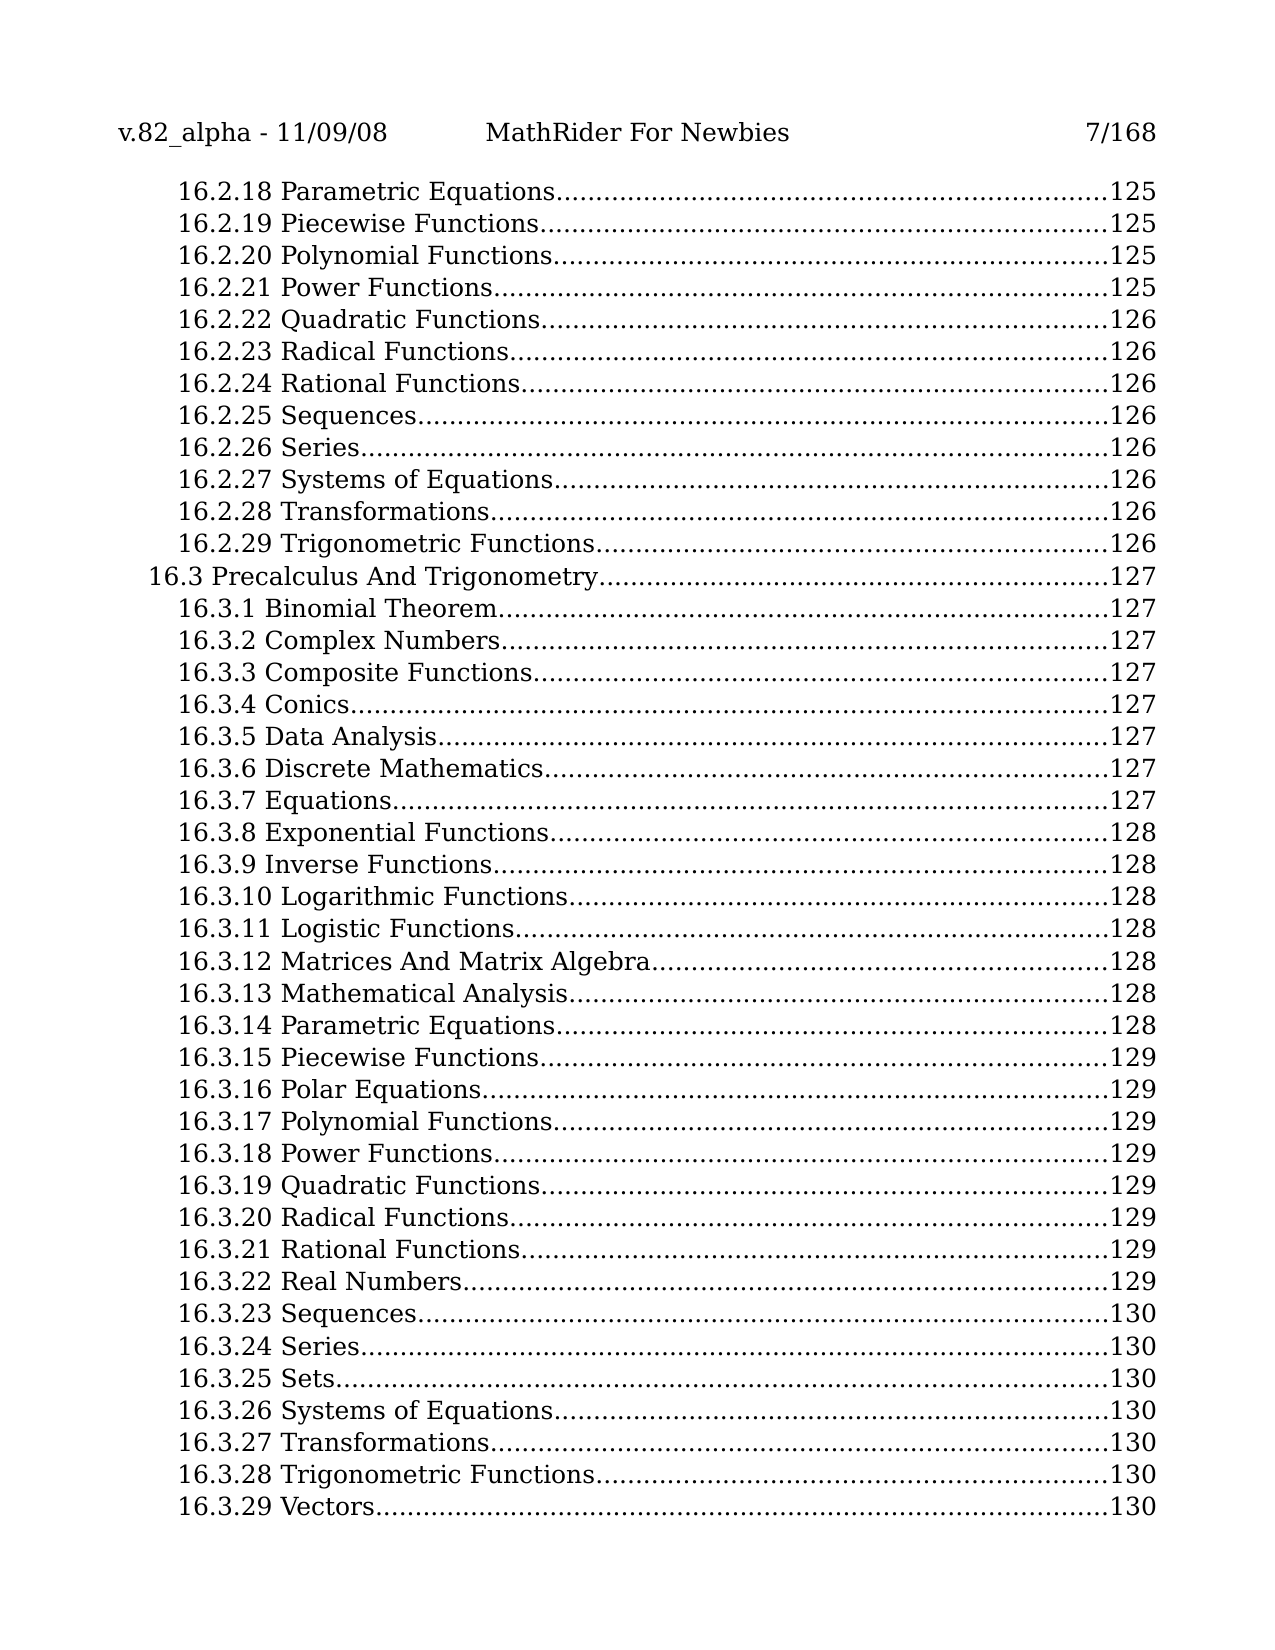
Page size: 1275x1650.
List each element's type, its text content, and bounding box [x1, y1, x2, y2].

text 16.2.27 Systems of Equations 126 [177, 466, 1157, 495]
text 16.3.28 Trigonometric Functions 130 [177, 1460, 1157, 1489]
text 16.3.23 Sequences 130 [177, 1300, 1157, 1329]
text 16.2.20 Polynomial Functions 125 [177, 241, 1157, 270]
text 16.2.21 Power Functions 125 [177, 273, 1157, 302]
text 16.3.25 Sets 130 [177, 1364, 1157, 1393]
text 16.3.17 Polynomial Functions 129 [177, 1107, 1157, 1136]
text 16.3.27 Transformations 130 [177, 1428, 1157, 1457]
text 16.3.13 Mathematical Analysis 128 [177, 979, 1157, 1008]
text 16.3.10 Logarithmic Functions 128 [177, 883, 1157, 912]
text 16.3.20 Radical Functions 129 [177, 1203, 1157, 1233]
text 16.3.9 Inverse Functions 128 [177, 851, 1157, 880]
text 16.2.26 Series 126 [177, 433, 1157, 463]
text 16.3.24 Series 130 [177, 1332, 1157, 1361]
text 16.2.18 Parametric Equations 125 [177, 177, 1157, 206]
text 16.2.23 Radical Functions 126 [177, 337, 1157, 366]
text 16.3.6 Discrete Mathematics 127 [177, 754, 1157, 783]
text 16.3.11 Logistic Functions 128 [177, 915, 1157, 944]
text 16.3.1 Binomial Theorem 127 [177, 594, 1157, 623]
text 16.3.12 Matrices And Matrix Algebra 128 [177, 947, 1157, 976]
text 16.3.8 Exponential Functions 128 [177, 818, 1157, 848]
text 16.2.24 Rational Functions 126 [177, 369, 1157, 398]
text 16.3.7 Equations 127 [177, 786, 1157, 816]
text 16.3.3 Composite Functions 127 [177, 658, 1157, 687]
text 16.3.26 Systems of Equations 130 [177, 1396, 1157, 1425]
text 16.2.19 Piecewise Functions 125 [177, 209, 1157, 238]
text 16.3.16 Polar Equations 129 [177, 1075, 1157, 1104]
text 16.3.18 Power Functions 129 [177, 1139, 1157, 1168]
text 16.2.28 Transformations 126 [177, 498, 1157, 527]
text 16.3.15 Piecewise Functions 129 [177, 1043, 1157, 1072]
text 16.2.29 Trigonometric Functions 126 [177, 530, 1157, 559]
text 16.3.21 Rational Functions 129 [177, 1236, 1157, 1265]
text 16.2.25 Sequences 126 [177, 401, 1157, 431]
text 16.2.22 Quadratic Functions 126 [177, 305, 1157, 334]
text 16.3.2 Complex Numbers 127 [177, 626, 1157, 655]
text 16.3.19 Quadratic Functions 129 [177, 1171, 1157, 1201]
text 16.3.5 Data Analysis 127 [177, 722, 1157, 751]
text 16.3.4 Conics 127 [177, 690, 1157, 719]
text 16.3 Precalculus And Trigonometry 127 [148, 562, 1157, 591]
text 16.3.22 Real Numbers 129 [177, 1268, 1157, 1297]
text 16.3.29 Vectors 130 [177, 1492, 1157, 1521]
text 16.3.14 Parametric Equations 128 [177, 1011, 1157, 1040]
